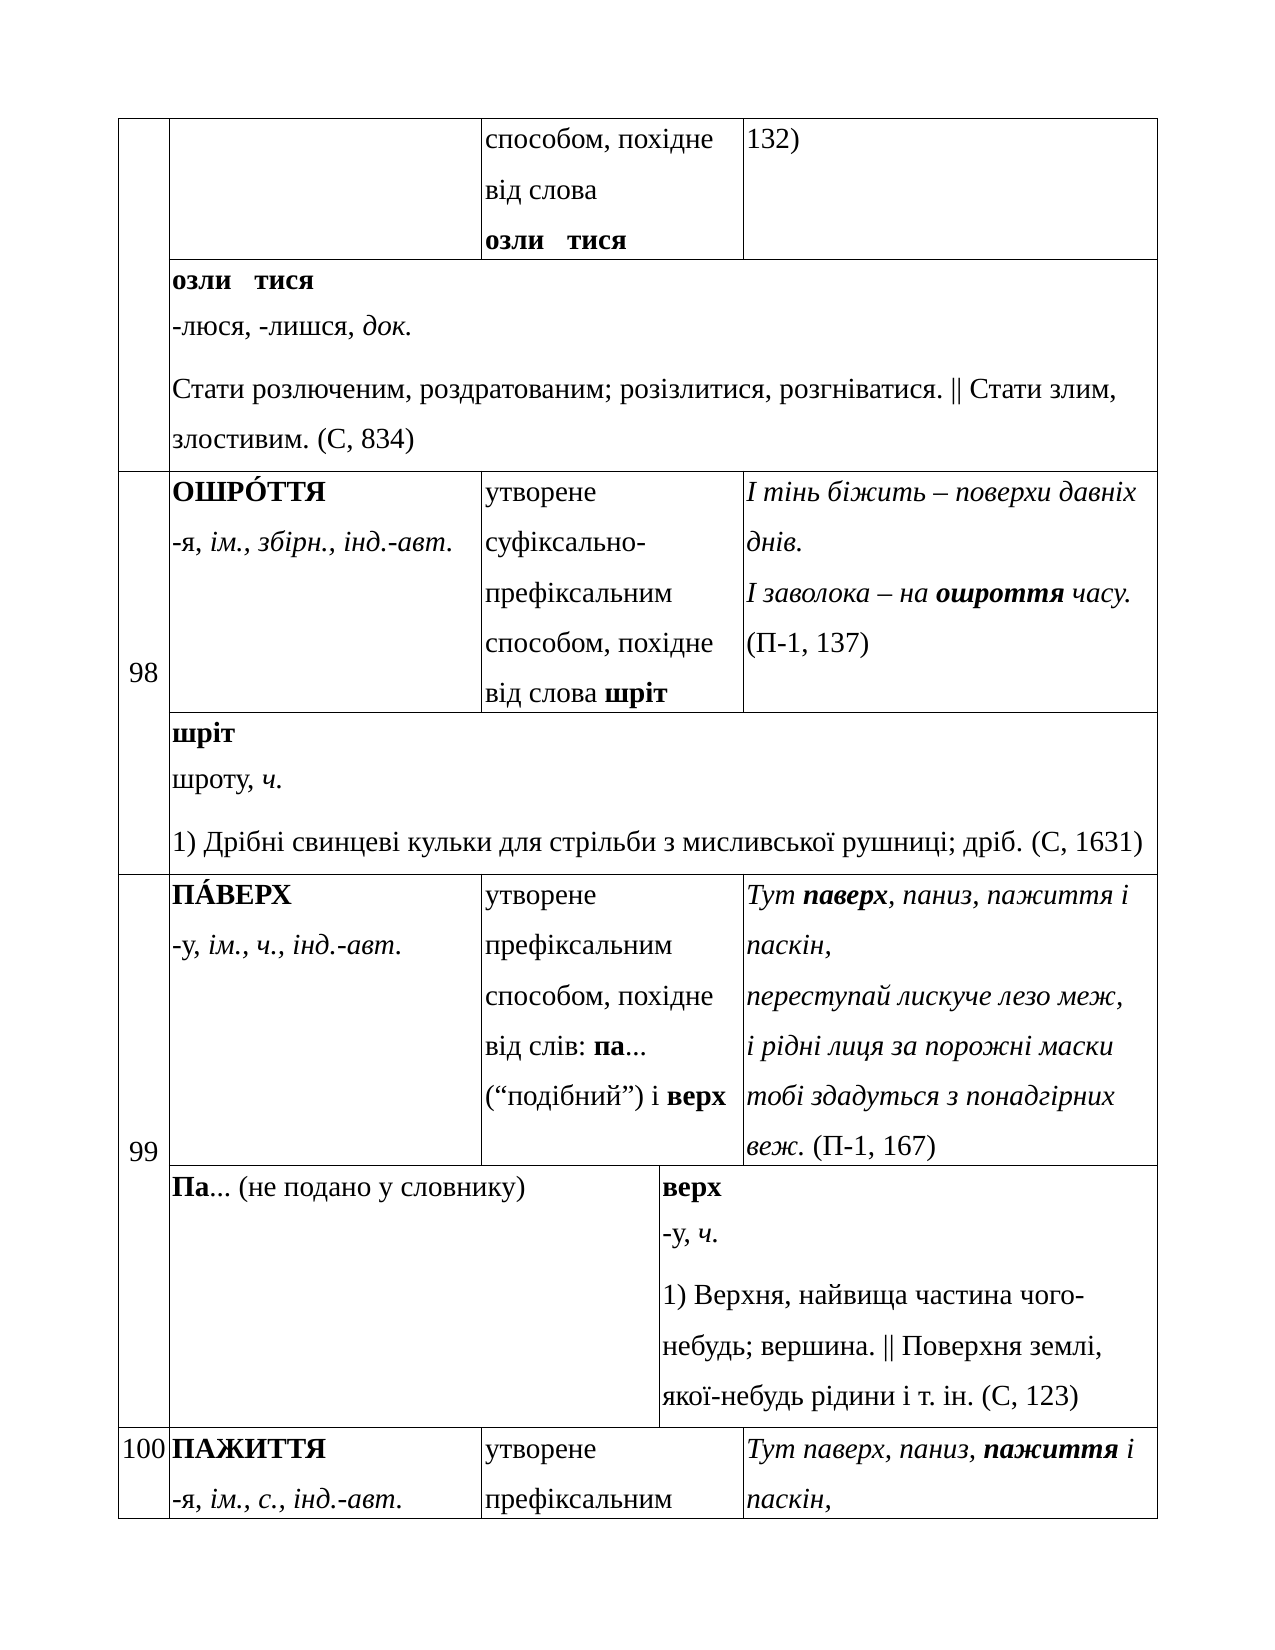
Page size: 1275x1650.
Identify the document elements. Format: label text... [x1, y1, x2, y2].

table_cell утворене суфіксально-префіксальним способом, похідне від слова шріт [482, 472, 743, 712]
table_cell шріт шроту, ч. 1) Дрібні свинцеві кульки для стрільби з мисливської рушниці; дріб. (С, 1631) [170, 713, 1157, 873]
table_cell Тут паверх, паниз, пажиття і паскін, переступай лискуче лезо меж, і рідні лиця за порожні маски тобі здадуться з понадгірних веж. (П‑1, 167) [744, 875, 1157, 1165]
table_cell озлитися -люся, -лишся, док. Стати розлюченим, роздратованим; розізлитися, розгніватися. || Стати злим, злостивим. (С, 834) [170, 260, 1157, 471]
table_cell Ошрóття -я, ім., збірн., інд.-авт. [170, 472, 481, 712]
table_cell 99 [119, 875, 169, 1427]
table_cell способом, похідне від слова озлитися [482, 119, 743, 259]
table_cell 132) [744, 119, 1157, 259]
table_cell утворене префіксальним [482, 1428, 743, 1518]
table_cell утворене префіксальним способом, похідне від слів: па... (“подібний”) і верх [482, 875, 743, 1165]
table_cell верх -у, ч. 1) Верхня, найвища частина чого-небудь; вершина. || Поверхня землі, якої-небудь рідини і т. ін. (С, 123) [660, 1166, 1157, 1427]
table_cell І тінь біжить – поверхи давніх днів. І заволока – на ошроття часу. (П‑1, 137) [744, 472, 1157, 712]
table_cell Пажиття -я, ім., с., інд.-авт. [170, 1428, 481, 1518]
table_cell 98 [119, 472, 169, 873]
table_cell Пáверх -у, ім., ч., інд.-авт. [170, 875, 481, 1165]
table_cell Тут паверх, паниз, пажиття і паскін, [744, 1428, 1157, 1518]
table_cell [119, 119, 169, 471]
table_cell [170, 119, 481, 259]
table_cell Па... (не подано у словнику) [170, 1166, 659, 1427]
table_cell 100 [119, 1428, 169, 1518]
